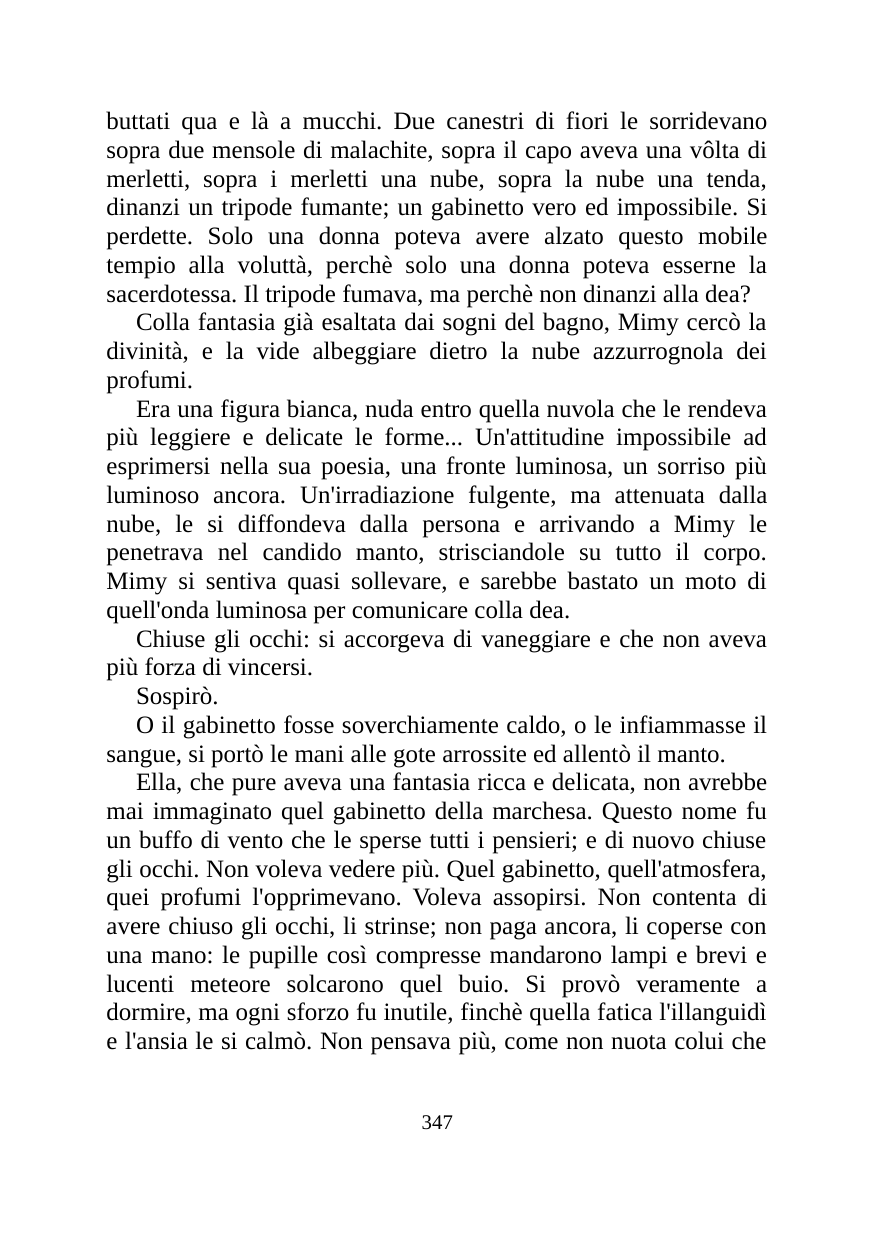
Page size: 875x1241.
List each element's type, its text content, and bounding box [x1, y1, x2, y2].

text buttati qua e là a mucchi. Due canestri di fiori le sorridevano sopra due mensole di malachite, sopra il capo aveva una vôlta di merletti, sopra i merletti una nube, sopra la nube una tenda, dinanzi un tripode fumante; un gabinetto vero ed impossibile. Si perdette. Solo una donna poteva avere alzato questo mobile tempio alla voluttà, perchè solo una donna poteva esserne la sacerdotessa. Il tripode fumava, ma perchè non dinanzi alla dea? [106, 106, 768, 307]
text Ella, che pure aveva una fantasia ricca e delicata, non avrebbe mai immaginato quel gabinetto della marchesa. Questo nome fu un buffo di vento che le sperse tutti i pensieri; e di nuovo chiuse gli occhi. Non voleva vedere più. Quel gabinetto, quell'atmosfera, quei profumi l'opprimevano. Voleva assopirsi. Non contenta di avere chiuso gli occhi, li strinse; non paga ancora, li coperse con una mano: le pupille così compresse mandarono lampi e brevi e lucenti meteore solcarono quel buio. Si provò veramente a dormire, ma ogni sforzo fu inutile, finchè quella fatica l'illanguidì e l'ansia le si calmò. Non pensava più, come non nuota colui che [106, 767, 768, 1055]
text Colla fantasia già esaltata dai sogni del bagno, Mimy cercò la divinità, e la vide albeggiare dietro la nube azzurrognola dei profumi. [106, 307, 768, 394]
text Sospirò. [106, 681, 768, 710]
text Era una figura bianca, nuda entro quella nuvola che le rendeva più leggiere e delicate le forme... Un'attitudine impossibile ad esprimersi nella sua poesia, una fronte luminosa, un sorriso più luminoso ancora. Un'irradiazione fulgente, ma attenuata dalla nube, le si diffondeva dalla persona e arrivando a Mimy le penetrava nel candido manto, strisciandole su tutto il corpo. Mimy si sentiva quasi sollevare, e sarebbe bastato un moto di quell'onda luminosa per comunicare colla dea. [106, 394, 768, 624]
text Chiuse gli occhi: si accorgeva di vaneggiare e che non aveva più forza di vincersi. [106, 624, 768, 681]
text O il gabinetto fosse soverchiamente caldo, o le infiammasse il sangue, si portò le mani alle gote arrossite ed allentò il manto. [106, 710, 768, 767]
